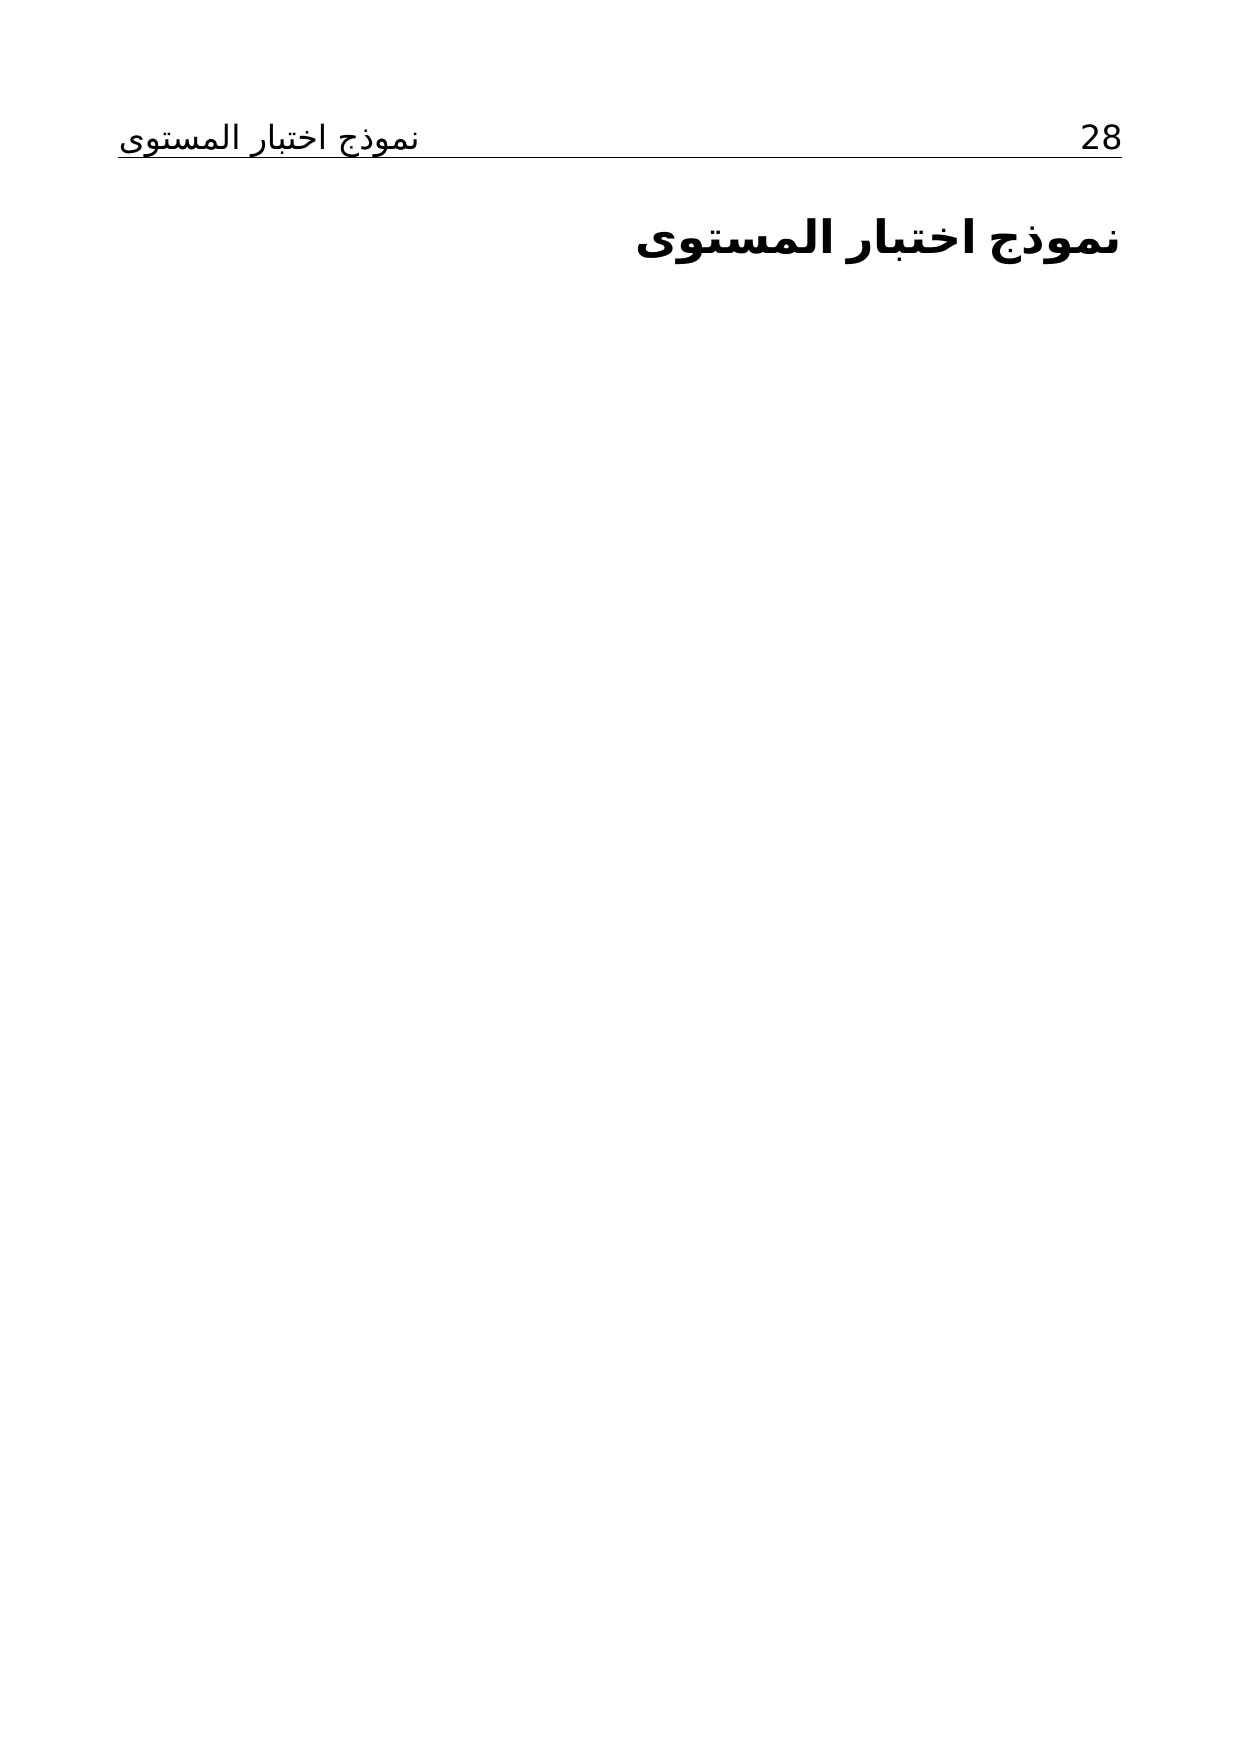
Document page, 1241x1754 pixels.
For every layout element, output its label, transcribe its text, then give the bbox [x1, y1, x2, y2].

subtitle نموذج اختبار المستوى [118, 212, 1122, 272]
